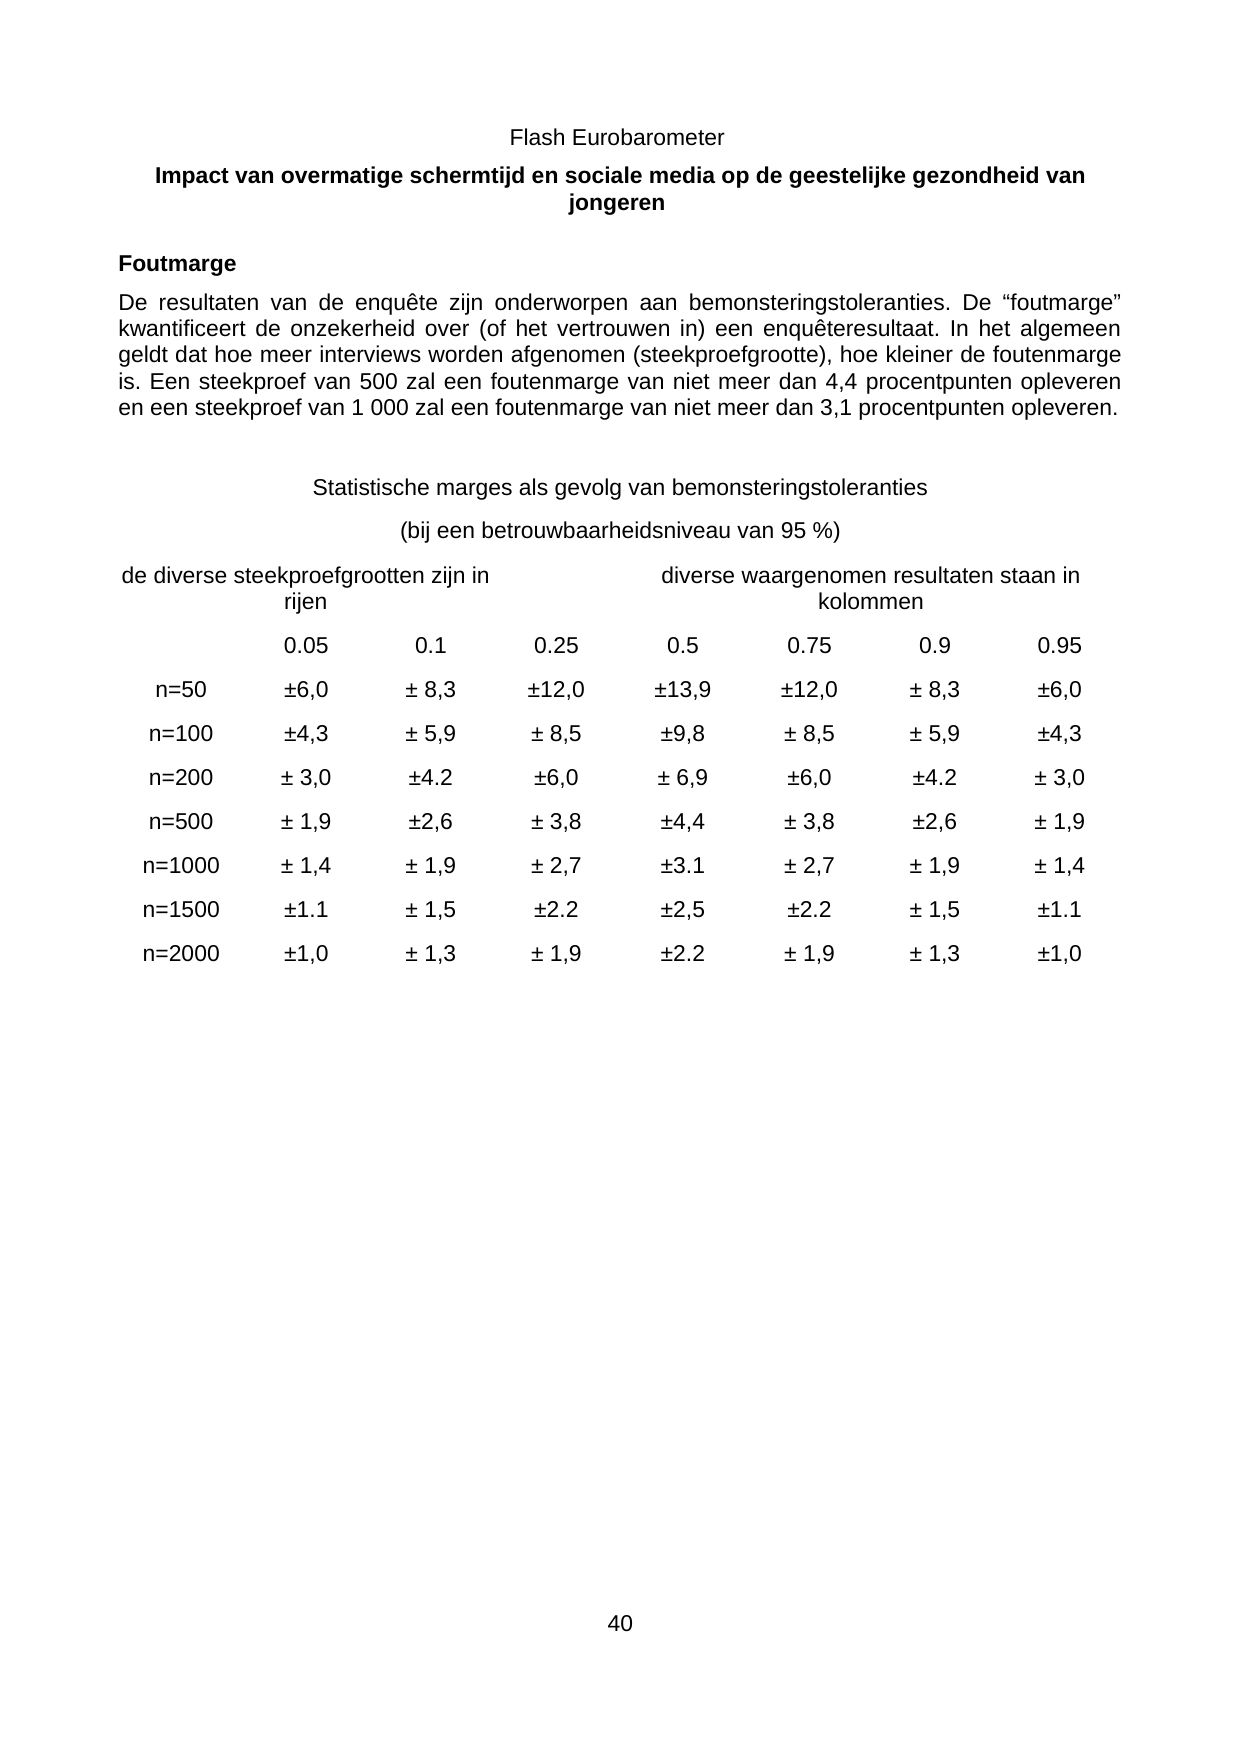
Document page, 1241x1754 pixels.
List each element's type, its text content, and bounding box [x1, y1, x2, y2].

table_cell ±3.1 [619, 844, 746, 887]
table_cell ±4,3 [244, 711, 368, 755]
table_cell ±2,6 [368, 799, 493, 843]
table_cell n=50 [118, 667, 244, 711]
table_cell ±1,0 [244, 932, 368, 976]
table_cell n=200 [118, 755, 244, 799]
table_cell ±2.2 [493, 888, 619, 932]
table_cell ±2.2 [746, 888, 872, 932]
table_cell n=100 [118, 711, 244, 755]
table_cell ± 6,9 [619, 755, 746, 799]
table_cell ±2,5 [619, 888, 746, 932]
table_cell ± 8,3 [873, 667, 997, 711]
table_cell n=1500 [118, 888, 244, 932]
table_cell 0,1 [368, 623, 493, 667]
text Foutmarge [118, 250, 1122, 277]
table_cell ± 1,5 [368, 888, 493, 932]
table_cell diverse waargenomen resultaten staan in kolommen [619, 553, 1122, 623]
table_cell ±6,0 [493, 755, 619, 799]
table_cell ±4.2 [873, 755, 997, 799]
table_header Statistische marges als gevolg van bemonsteringstoleranties [118, 465, 1122, 509]
table_cell ±2,6 [873, 799, 997, 843]
table_cell ±4.2 [368, 755, 493, 799]
table_cell ± 5,9 [873, 711, 997, 755]
table_cell ± 8,5 [493, 711, 619, 755]
table_cell n=500 [118, 799, 244, 843]
table_cell 0,75 [746, 623, 872, 667]
table_cell [118, 623, 244, 667]
table_cell ±2.2 [619, 932, 746, 976]
table_cell ±4,3 [997, 711, 1122, 755]
table_cell ± 1,9 [493, 932, 619, 976]
table_cell ± 8,3 [368, 667, 493, 711]
table_cell 0,25 [493, 623, 619, 667]
table_cell [493, 553, 619, 623]
table_cell ±6,0 [244, 667, 368, 711]
table_cell ± 1,9 [244, 799, 368, 843]
table_cell ± 2,7 [746, 844, 872, 887]
table_cell ± 5,9 [368, 711, 493, 755]
table_cell ± 1,9 [746, 932, 872, 976]
table_cell 0,05 [244, 623, 368, 667]
table_cell ±9,8 [619, 711, 746, 755]
table_cell ±12,0 [746, 667, 872, 711]
table_cell n=2000 [118, 932, 244, 976]
table_cell ± 1,4 [997, 844, 1122, 887]
table_cell ± 1,9 [368, 844, 493, 887]
table_cell n=1000 [118, 844, 244, 887]
table_cell ±13,9 [619, 667, 746, 711]
text De resultaten van de enquête zijn onderworpen aan bemonsteringstoleranties. De “foutmarge” kwantificeert de onzekerheid over (of het vertrouwen in) een enquêteresultaat. In het algemeen geldt dat hoe meer interviews worden afgenomen (steekproefgrootte), hoe kleiner de foutenmarge is. Een steekproef van 500 zal een foutenmarge van niet meer dan 4,4 procentpunten opleveren en een steekproef van 1 000 zal een foutenmarge van niet meer dan 3,1 procentpunten opleveren. [118, 289, 1122, 420]
table_cell ± 3,0 [997, 755, 1122, 799]
table_cell ±1.1 [244, 888, 368, 932]
table_cell ±6,0 [997, 667, 1122, 711]
table_cell ± 8,5 [746, 711, 872, 755]
table_cell 0,9 [873, 623, 997, 667]
table_cell ±1.1 [997, 888, 1122, 932]
table_cell ± 2,7 [493, 844, 619, 887]
table_cell ±1,0 [997, 932, 1122, 976]
table_cell ± 1,9 [997, 799, 1122, 843]
table_cell 0,5 [619, 623, 746, 667]
table_cell ± 3,8 [746, 799, 872, 843]
table_cell de diverse steekproefgrootten zijn in rijen [118, 553, 493, 623]
table_cell ± 1,3 [368, 932, 493, 976]
table_cell ± 1,5 [873, 888, 997, 932]
table_cell ±12,0 [493, 667, 619, 711]
table_cell ± 1,3 [873, 932, 997, 976]
table_cell ±4,4 [619, 799, 746, 843]
table_cell ± 3,8 [493, 799, 619, 843]
table_cell (bij een betrouwbaarheidsniveau van 95 %) [118, 509, 1122, 553]
table_cell ± 1,9 [873, 844, 997, 887]
table_cell 0,95 [997, 623, 1122, 667]
table_cell ±6,0 [746, 755, 872, 799]
table_cell ± 1,4 [244, 844, 368, 887]
table_cell ± 3,0 [244, 755, 368, 799]
